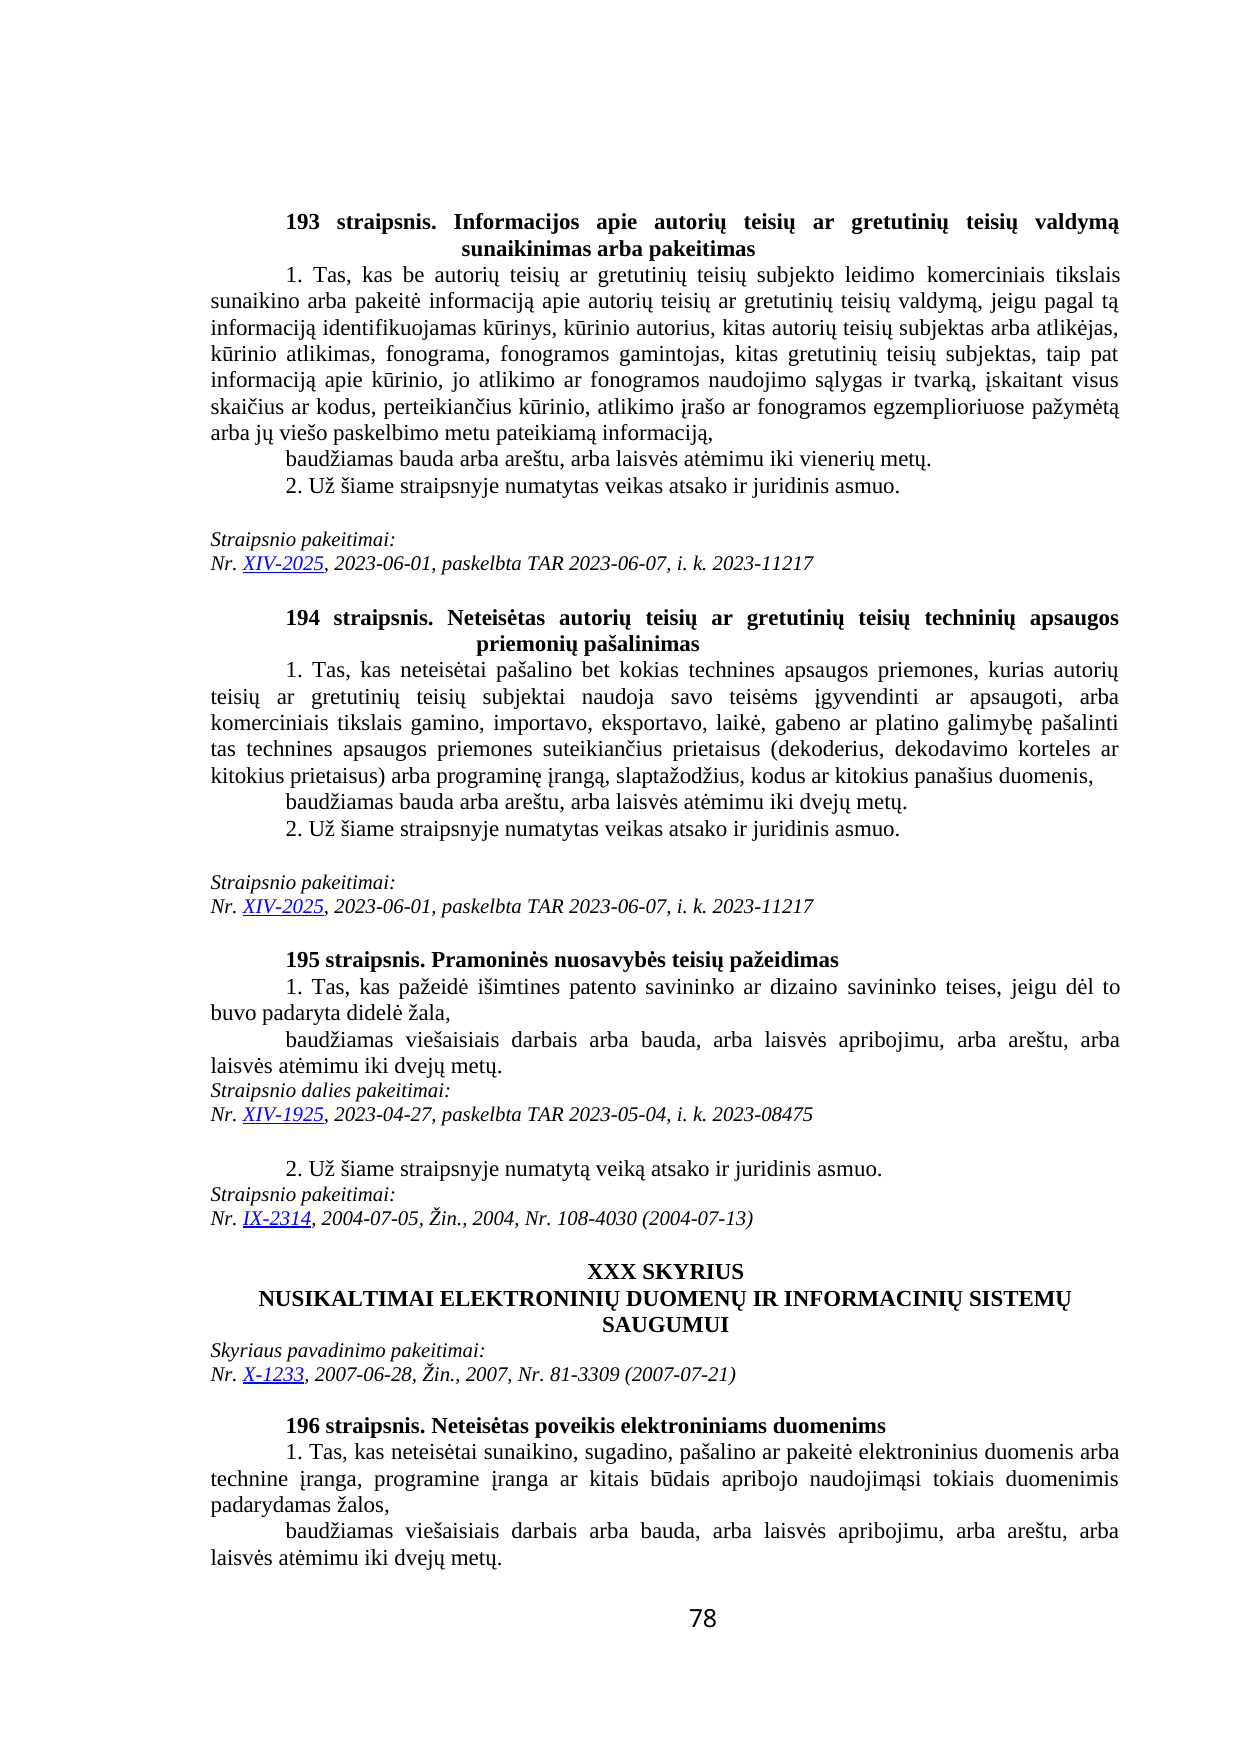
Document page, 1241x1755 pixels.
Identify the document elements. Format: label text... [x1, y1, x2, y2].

text 194 straipsnis. Neteisėtas autorių teisių ar gretutinių teisių techninių apsaugos priemonių pašalinimas [285, 604, 1120, 656]
text Nr. X-1233, 2007-06-28, Žin., 2007, Nr. 81-3309 (2007-07-21) [210, 1362, 1120, 1386]
text Nr. XIV-2025, 2023-06-01, paskelbta TAR 2023-06-07, i. k. 2023-11217 [210, 551, 1120, 575]
text 1. Tas, kas neteisėtai sunaikino, sugadino, pašalino ar pakeitė elektroninius duomenis arba technine įranga, programine įranga ar kitais būdais apribojo naudojimąsi tokiais duomenimis padarydamas žalos, [210, 1438, 1120, 1517]
text 2. Už šiame straipsnyje numatytą veiką atsako ir juridinis asmuo. [210, 1155, 1120, 1182]
text 196 straipsnis. Neteisėtas poveikis elektroniniams duomenims [210, 1412, 1120, 1438]
text Straipsnio pakeitimai: [210, 527, 1120, 551]
text XXX SKYRIUS [210, 1258, 1120, 1285]
text 1. Tas, kas pažeidė išimtines patento savininko ar dizaino savininko teises, jeigu dėl to buvo padaryta didelė žala, [210, 973, 1120, 1026]
text Nr. IX-2314, 2004-07-05, Žin., 2004, Nr. 108-4030 (2004-07-13) [210, 1206, 1120, 1230]
text Straipsnio pakeitimai: [210, 870, 1120, 894]
text Nr. XIV-1925, 2023-04-27, paskelbta TAR 2023-05-04, i. k. 2023-08475 [210, 1102, 1120, 1126]
text baudžiamas bauda arba areštu, arba laisvės atėmimu iki vienerių metų. [210, 445, 1120, 472]
text baudžiamas viešaisiais darbais arba bauda, arba laisvės apribojimu, arba areštu, arba laisvės atėmimu iki dvejų metų. [210, 1517, 1120, 1570]
text 1. Tas, kas be autorių teisių ar gretutinių teisių subjekto leidimo komerciniais tikslais sunaikino arba pakeitė informaciją apie autorių teisių ar gretutinių teisių valdymą, jeigu pagal tą informaciją identifikuojamas kūrinys, kūrinio autorius, kitas autorių teisių subjektas arba atlikėjas, kūrinio atlikimas, fonograma, fonogramos gamintojas, kitas gretutinių teisių subjektas, taip pat informaciją apie kūrinio, jo atlikimo ar fonogramos naudojimo sąlygas ir tvarką, įskaitant visus skaičius ar kodus, perteikiančius kūrinio, atlikimo įrašo ar fonogramos egzemplioriuose pažymėtą arba jų viešo paskelbimo metu pateikiamą informaciją, [210, 261, 1120, 445]
text 1. Tas, kas neteisėtai pašalino bet kokias technines apsaugos priemones, kurias autorių teisių ar gretutinių teisių subjektai naudoja savo teisėms įgyvendinti ar apsaugoti, arba komerciniais tikslais gamino, importavo, eksportavo, laikė, gabeno ar platino galimybę pašalinti tas technines apsaugos priemones suteikiančius prietaisus (dekoderius, dekodavimo korteles ar kitokius prietaisus) arba programinę įrangą, slaptažodžius, kodus ar kitokius panašius duomenis, [210, 656, 1120, 788]
text Straipsnio pakeitimai: [210, 1182, 1120, 1206]
text baudžiamas viešaisiais darbais arba bauda, arba laisvės apribojimu, arba areštu, arba laisvės atėmimu iki dvejų metų. [210, 1026, 1120, 1078]
text Straipsnio dalies pakeitimai: [210, 1078, 1120, 1102]
text NUSIKALTIMAI ELEKTRONINIŲ DUOMENŲ IR INFORMACINIŲ SISTEMŲ SAUGUMUI [210, 1285, 1120, 1337]
text baudžiamas bauda arba areštu, arba laisvės atėmimu iki dvejų metų. [210, 788, 1120, 814]
text Nr. XIV-2025, 2023-06-01, paskelbta TAR 2023-06-07, i. k. 2023-11217 [210, 894, 1120, 918]
text 2. Už šiame straipsnyje numatytas veikas atsako ir juridinis asmuo. [210, 814, 1120, 841]
text 2. Už šiame straipsnyje numatytas veikas atsako ir juridinis asmuo. [210, 472, 1120, 498]
text 195 straipsnis. Pramoninės nuosavybės teisių pažeidimas [210, 947, 1120, 973]
text Skyriaus pavadinimo pakeitimai: [210, 1337, 1120, 1362]
text 193 straipsnis. Informacijos apie autorių teisių ar gretutinių teisių valdymą sunaikinimas arba pakeitimas [285, 208, 1120, 261]
